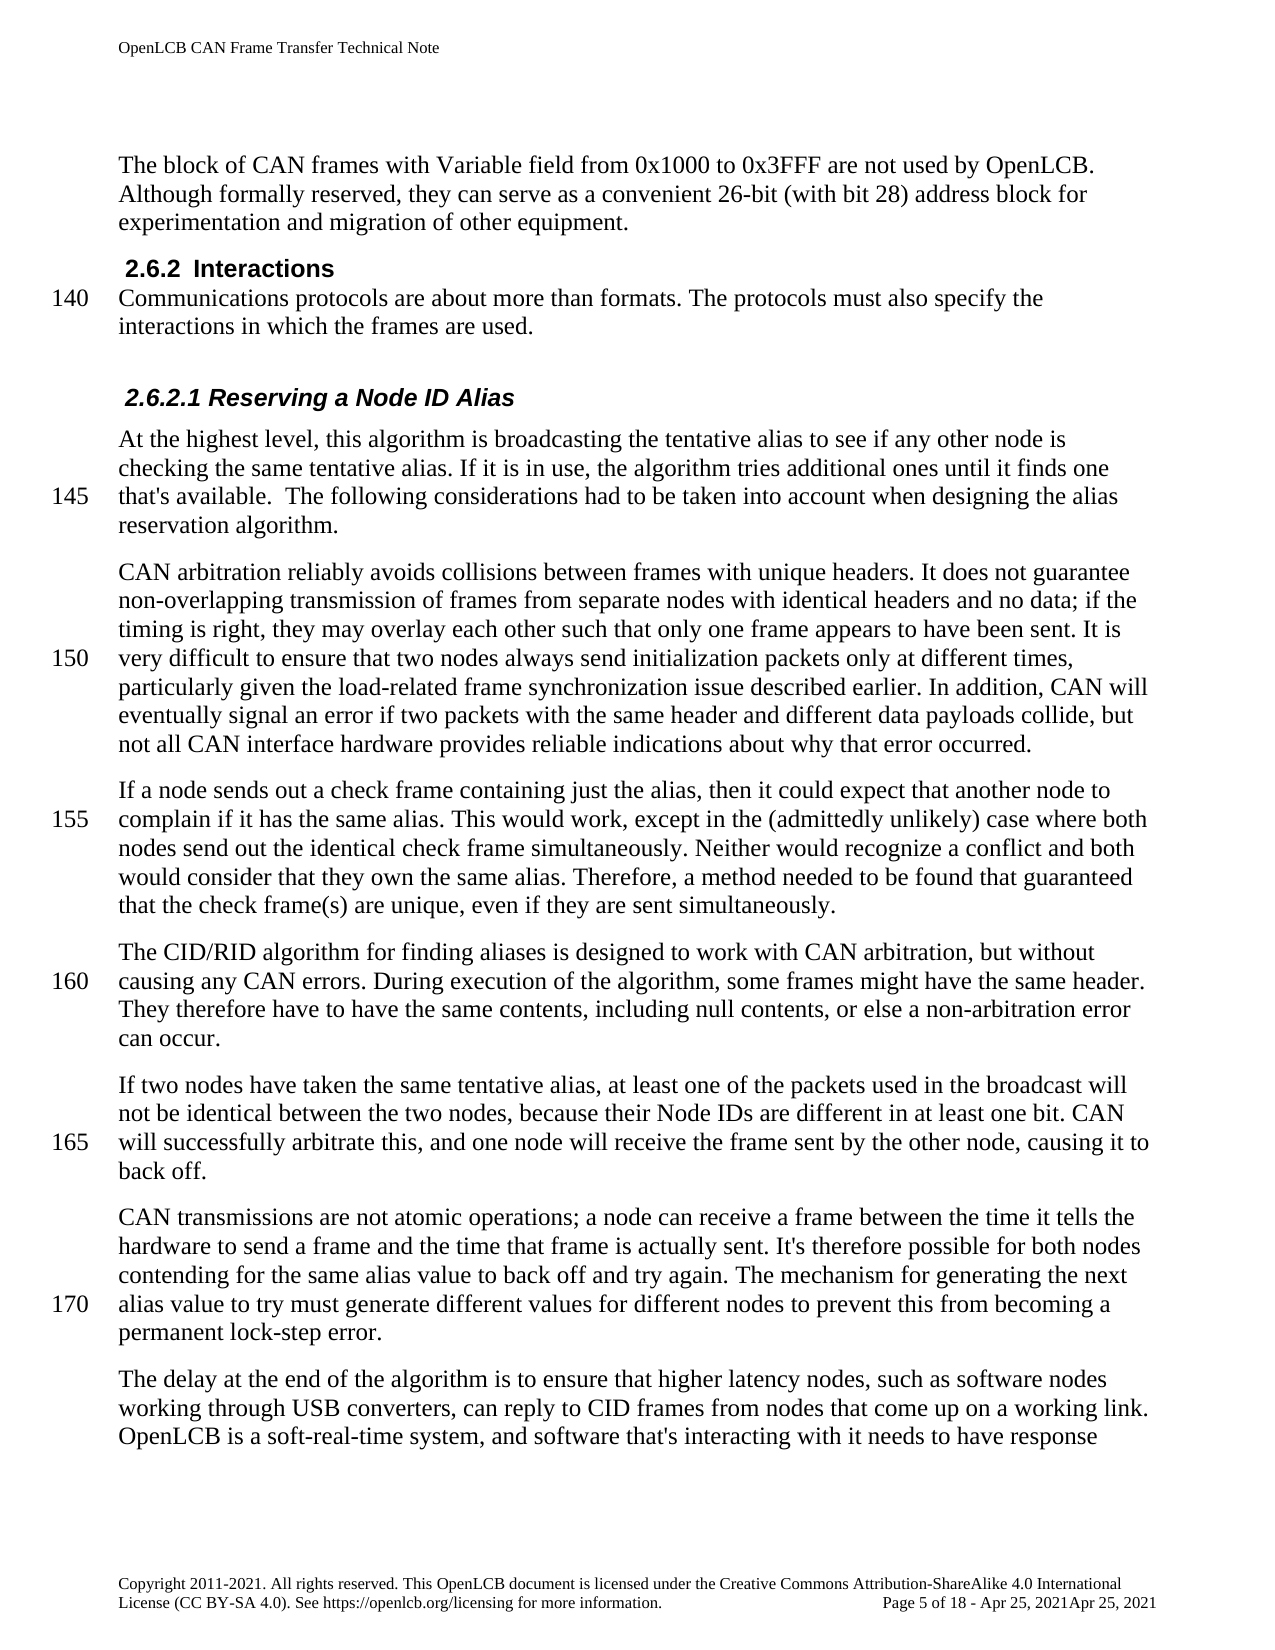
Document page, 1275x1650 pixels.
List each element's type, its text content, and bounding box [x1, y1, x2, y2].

text The CID/RID algorithm for finding aliases is designed to work with CAN arbitration, but without causing any CAN errors. During execution of the algorithm, some frames might have the same header. They therefore have to have the same contents, including null contents, or else a non-arbitration error can occur. [118, 937, 1157, 1052]
text The block of CAN frames with Variable field from 0x1000 to 0x3FFF are not used by OpenLCB. Although formally reserved, they can serve as a convenient 26-bit (with bit 28) address block for experimentation and migration of other equipment. [118, 150, 1157, 236]
text If two nodes have taken the same tentative alias, at least one of the packets used in the broadcast will not be identical between the two nodes, because their Node IDs are different in at least one bit. CAN will successfully arbitrate this, and one node will receive the frame sent by the other node, causing it to back off. [118, 1070, 1157, 1185]
text CAN transmissions are not atomic operations; a node can receive a frame between the time it tells the hardware to send a frame and the time that frame is actually sent. It's therefore possible for both nodes contending for the same alias value to back off and try again. The mechanism for generating the next alias value to try must generate different values for different nodes to prevent this from becoming a permanent lock-step error. [118, 1202, 1157, 1346]
text Communications protocols are about more than formats. The protocols must also specify the interactions in which the frames are used. [118, 283, 1157, 340]
text CAN arbitration reliably avoids collisions between frames with unique headers. It does not guarantee non-overlapping transmission of frames from separate nodes with identical headers and no data; if the timing is right, they may overlay each other such that only one frame appears to have been sent. It is very difficult to ensure that two nodes always send initialization packets only at different times, particularly given the load-related frame synchronization issue described earlier. In addition, CAN will eventually signal an error if two packets with the same header and different data payloads collide, but not all CAN interface hardware provides reliable indications about why that error occurred. [118, 557, 1157, 758]
text If a node sends out a check frame containing just the alias, then it could expect that another node to complain if it has the same alias. This would work, except in the (admittedly unlikely) case where both nodes send out the identical check frame simultaneously. Neither would recognize a conflict and both would consider that they own the same alias. Therefore, a method needed to be found that guaranteed that the check frame(s) are unique, even if they are sent simultaneously. [118, 776, 1157, 919]
subtitle Interactions [118, 254, 1157, 283]
text The delay at the end of the algorithm is to ensure that higher latency nodes, such as software nodes working through USB converters, can reply to CID frames from nodes that come up on a working link. OpenLCB is a soft-real-time system, and software that's interacting with it needs to have response [118, 1364, 1157, 1450]
text At the highest level, this algorithm is broadcasting the tentative alias to see if any other node is checking the same tentative alias. If it is in use, the algorithm tries additional ones until it finds one that's available. The following considerations had to be taken into account when designing the alias reservation algorithm. [118, 424, 1157, 539]
subtitle Reserving a Node ID Alias [118, 383, 1157, 411]
